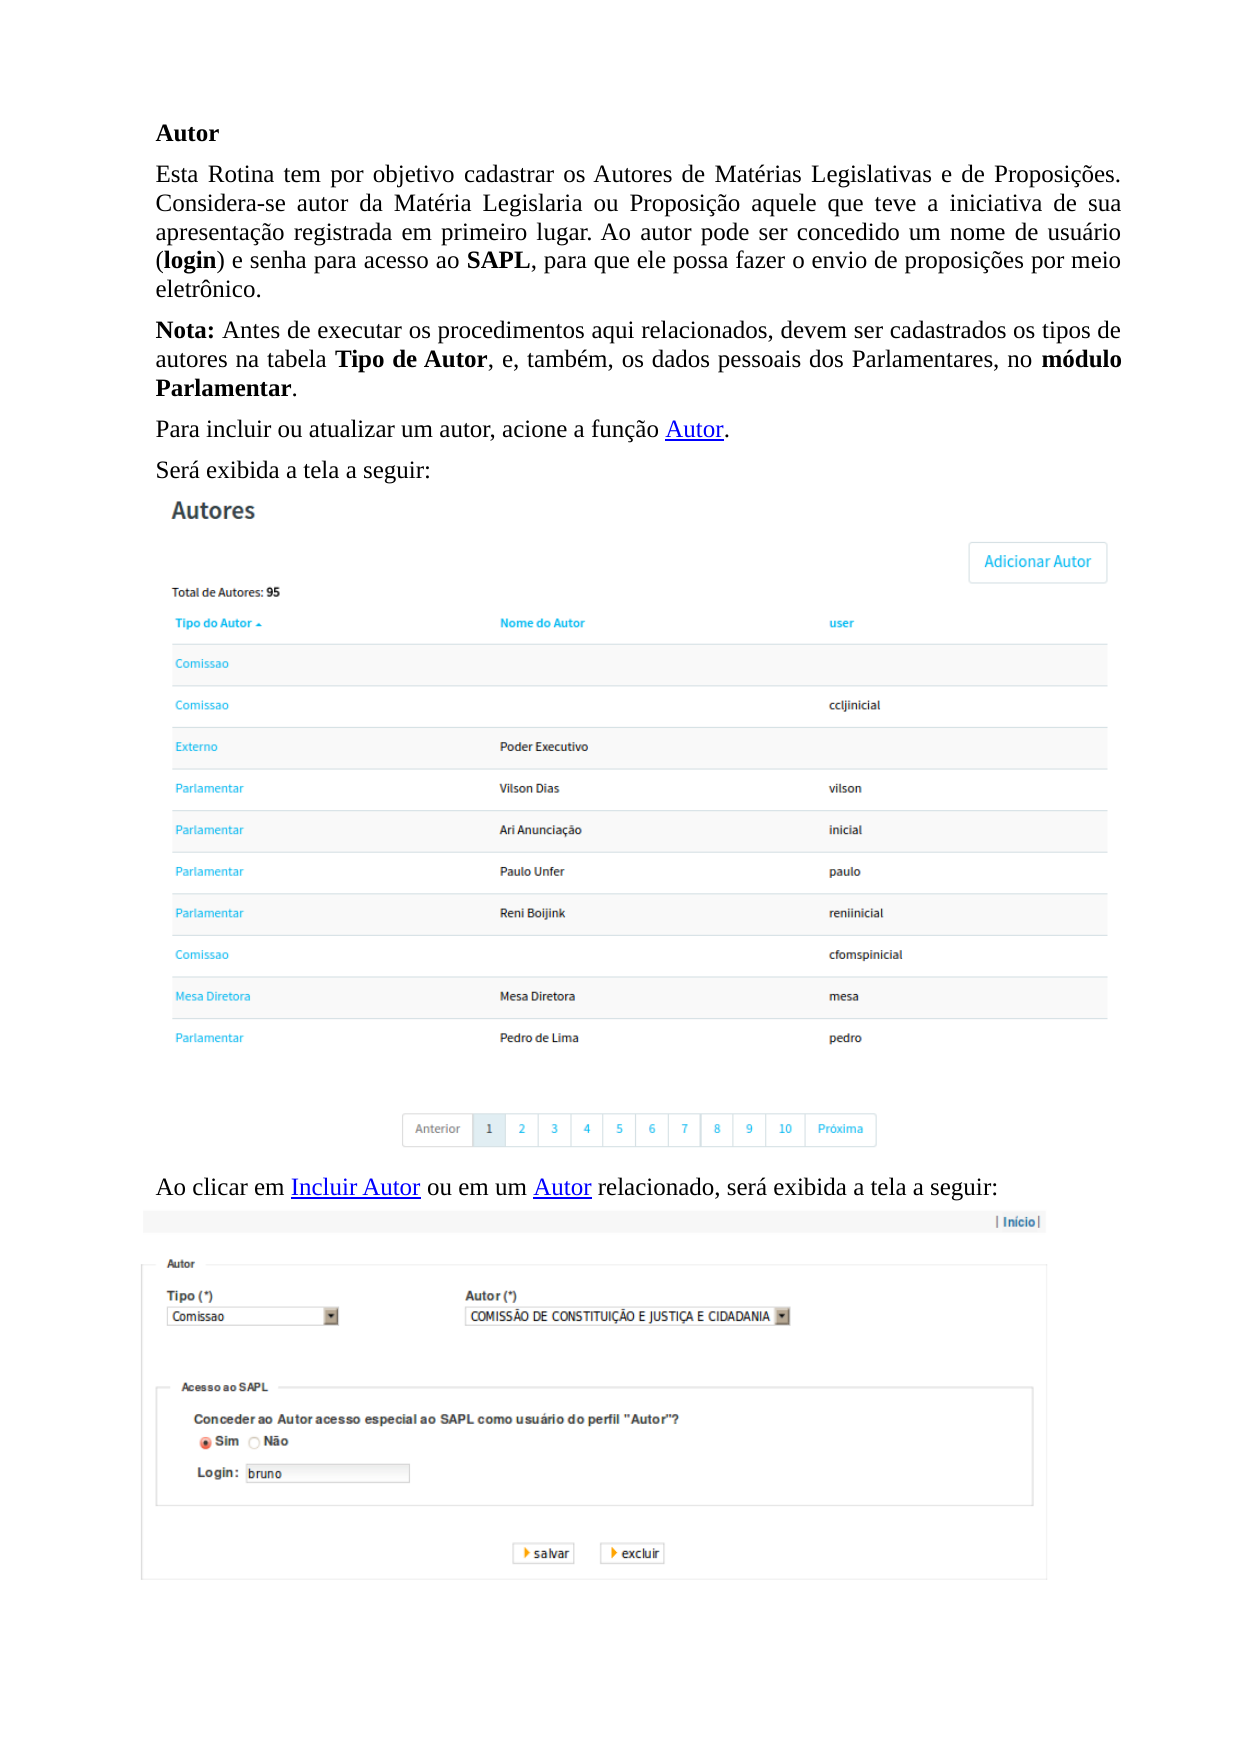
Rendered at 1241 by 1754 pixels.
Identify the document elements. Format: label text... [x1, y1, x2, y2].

picture [168, 496, 1113, 1156]
text Ao clicar em Incluir Autor ou em um Autor relacionado, será exibida a tela a seguir: [155, 1172, 1122, 1201]
text Nota: Antes de executar os procedimentos aqui relacionados, devem ser cadastrados os tipos de autores na tabela Tipo de Autor, e, também, os dados pessoais dos Parlamentares, no módulo Parlamentar. [155, 316, 1122, 402]
text Será exibida a tela a seguir: [155, 456, 1122, 484]
picture [132, 1205, 1054, 1586]
text Esta Rotina tem por objetivo cadastrar os Autores de Matérias Legislativas e de Proposições. Considera-se autor da Matéria Legislaria ou Proposição aquele que teve a iniciativa de sua apresentação registrada em primeiro lugar. Ao autor pode ser concedido um nome de usuário (login) e senha para acesso ao SAPL, para que ele possa fazer o envio de proposições por meio eletrônico. [155, 159, 1122, 303]
text Para incluir ou atualizar um autor, acione a função Autor. [155, 414, 1122, 443]
list Autor [155, 118, 1122, 147]
